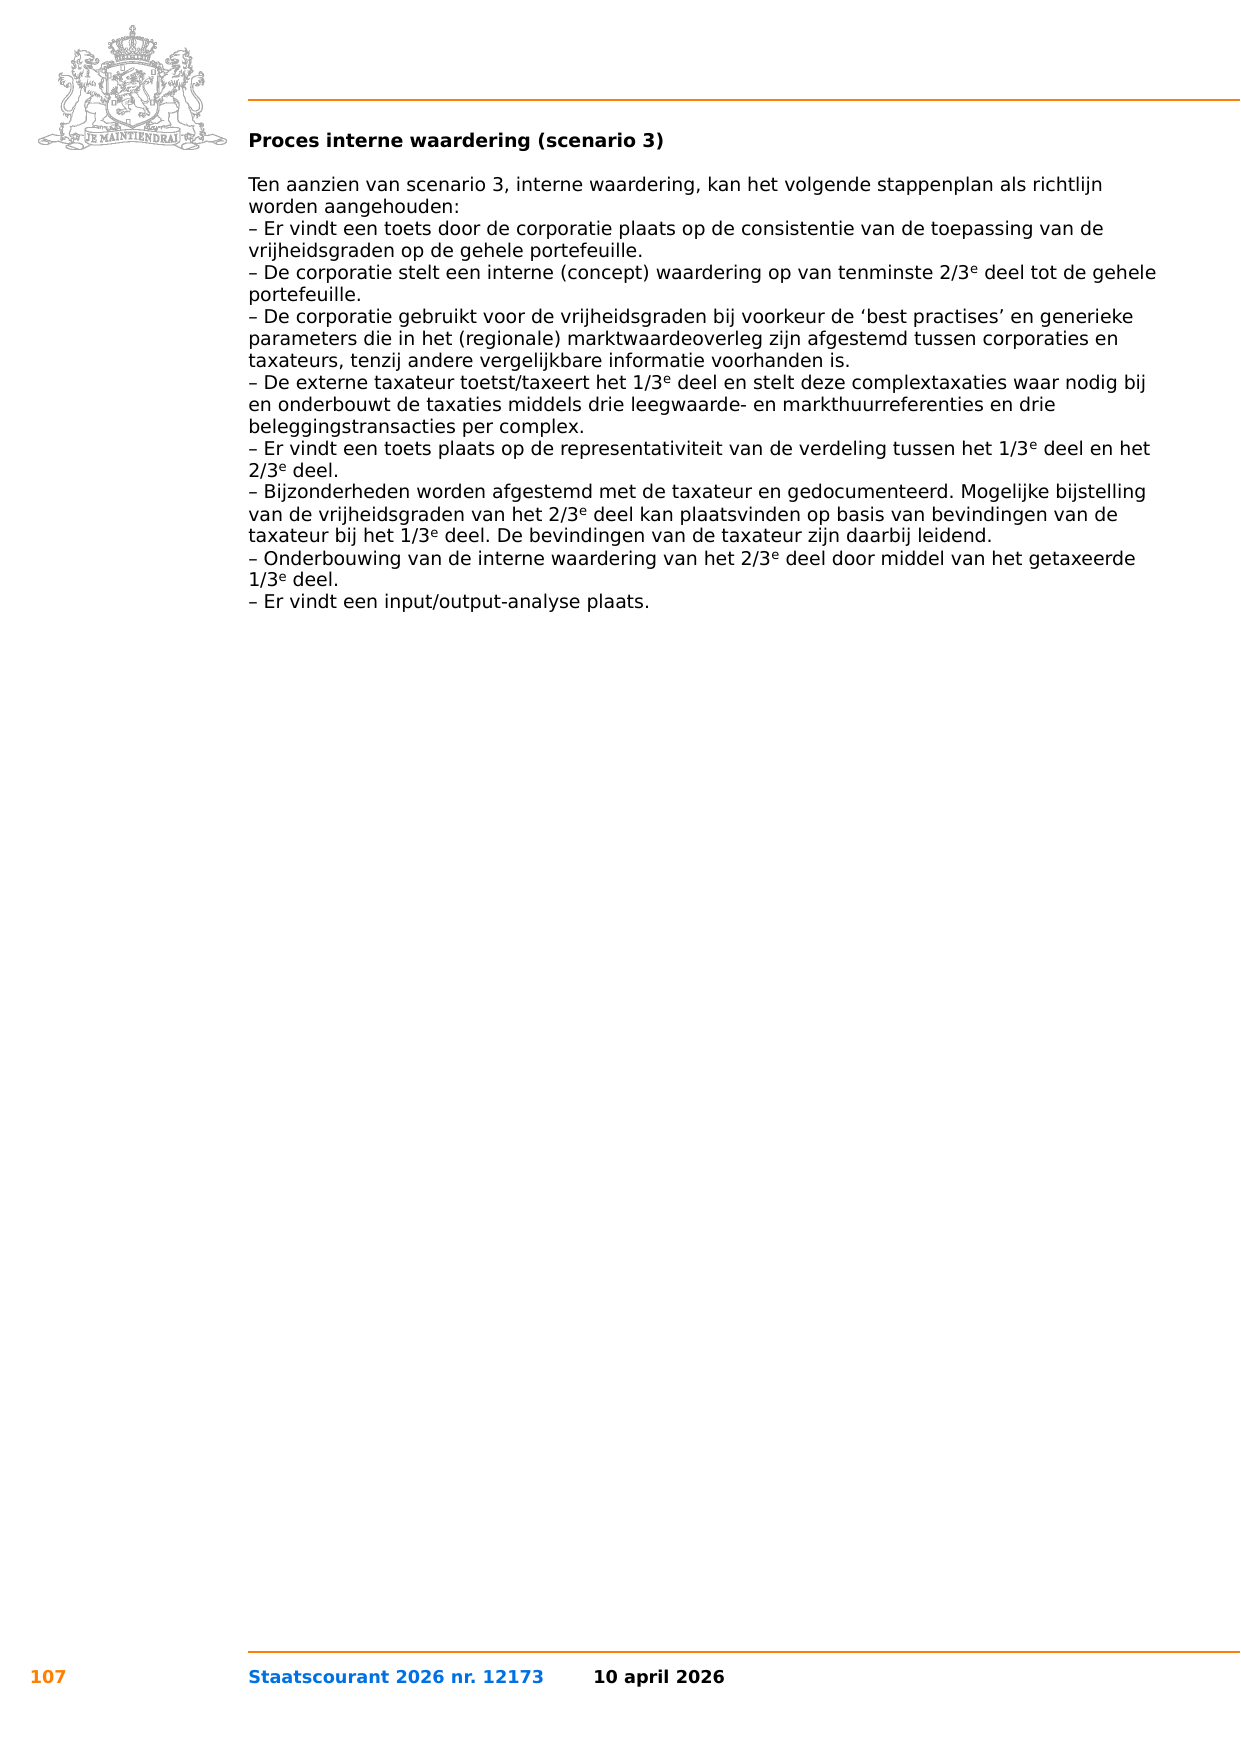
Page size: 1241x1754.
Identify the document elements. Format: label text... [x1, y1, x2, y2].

text – Bijzonderheden worden afgestemd met de taxateur en gedocumenteerd. Mogelijke bijstelling van de vrijheidsgraden van het 2/3e deel kan plaatsvinden op basis van bevindingen van de taxateur bij het 1/3e deel. De bevindingen van de taxateur zijn daarbij leidend. [248, 481, 1163, 547]
text – Onderbouwing van de interne waardering van het 2/3e deel door middel van het getaxeerde 1/3e deel. [248, 547, 1163, 591]
text Ten aanzien van scenario 3, interne waardering, kan het volgende stappenplan als richtlijn worden aangehouden: [248, 174, 1163, 218]
text – De corporatie gebruikt voor de vrijheidsgraden bij voorkeur de ‘best practises’ en generieke parameters die in het (regionale) marktwaardeoverleg zijn afgestemd tussen corporaties en taxateurs, tenzij andere vergelijkbare informatie voorhanden is. [248, 306, 1163, 372]
picture [38, 25, 227, 150]
text – De corporatie stelt een interne (concept) waardering op van tenminste 2/3e deel tot de gehele portefeuille. [248, 262, 1163, 306]
text – De externe taxateur toetst/taxeert het 1/3e deel en stelt deze complextaxaties waar nodig bij en onderbouwt de taxaties middels drie leegwaarde- en markthuurreferenties en drie beleggingstransacties per complex. [248, 372, 1163, 437]
subtitle Proces interne waardering (scenario 3) [248, 130, 1163, 152]
text – Er vindt een input/output-analyse plaats. [248, 591, 1163, 613]
text – Er vindt een toets plaats op de representativiteit van de verdeling tussen het 1/3e deel en het 2/3e deel. [248, 437, 1163, 481]
text – Er vindt een toets door de corporatie plaats op de consistentie van de toepassing van de vrijheidsgraden op de gehele portefeuille. [248, 218, 1163, 262]
